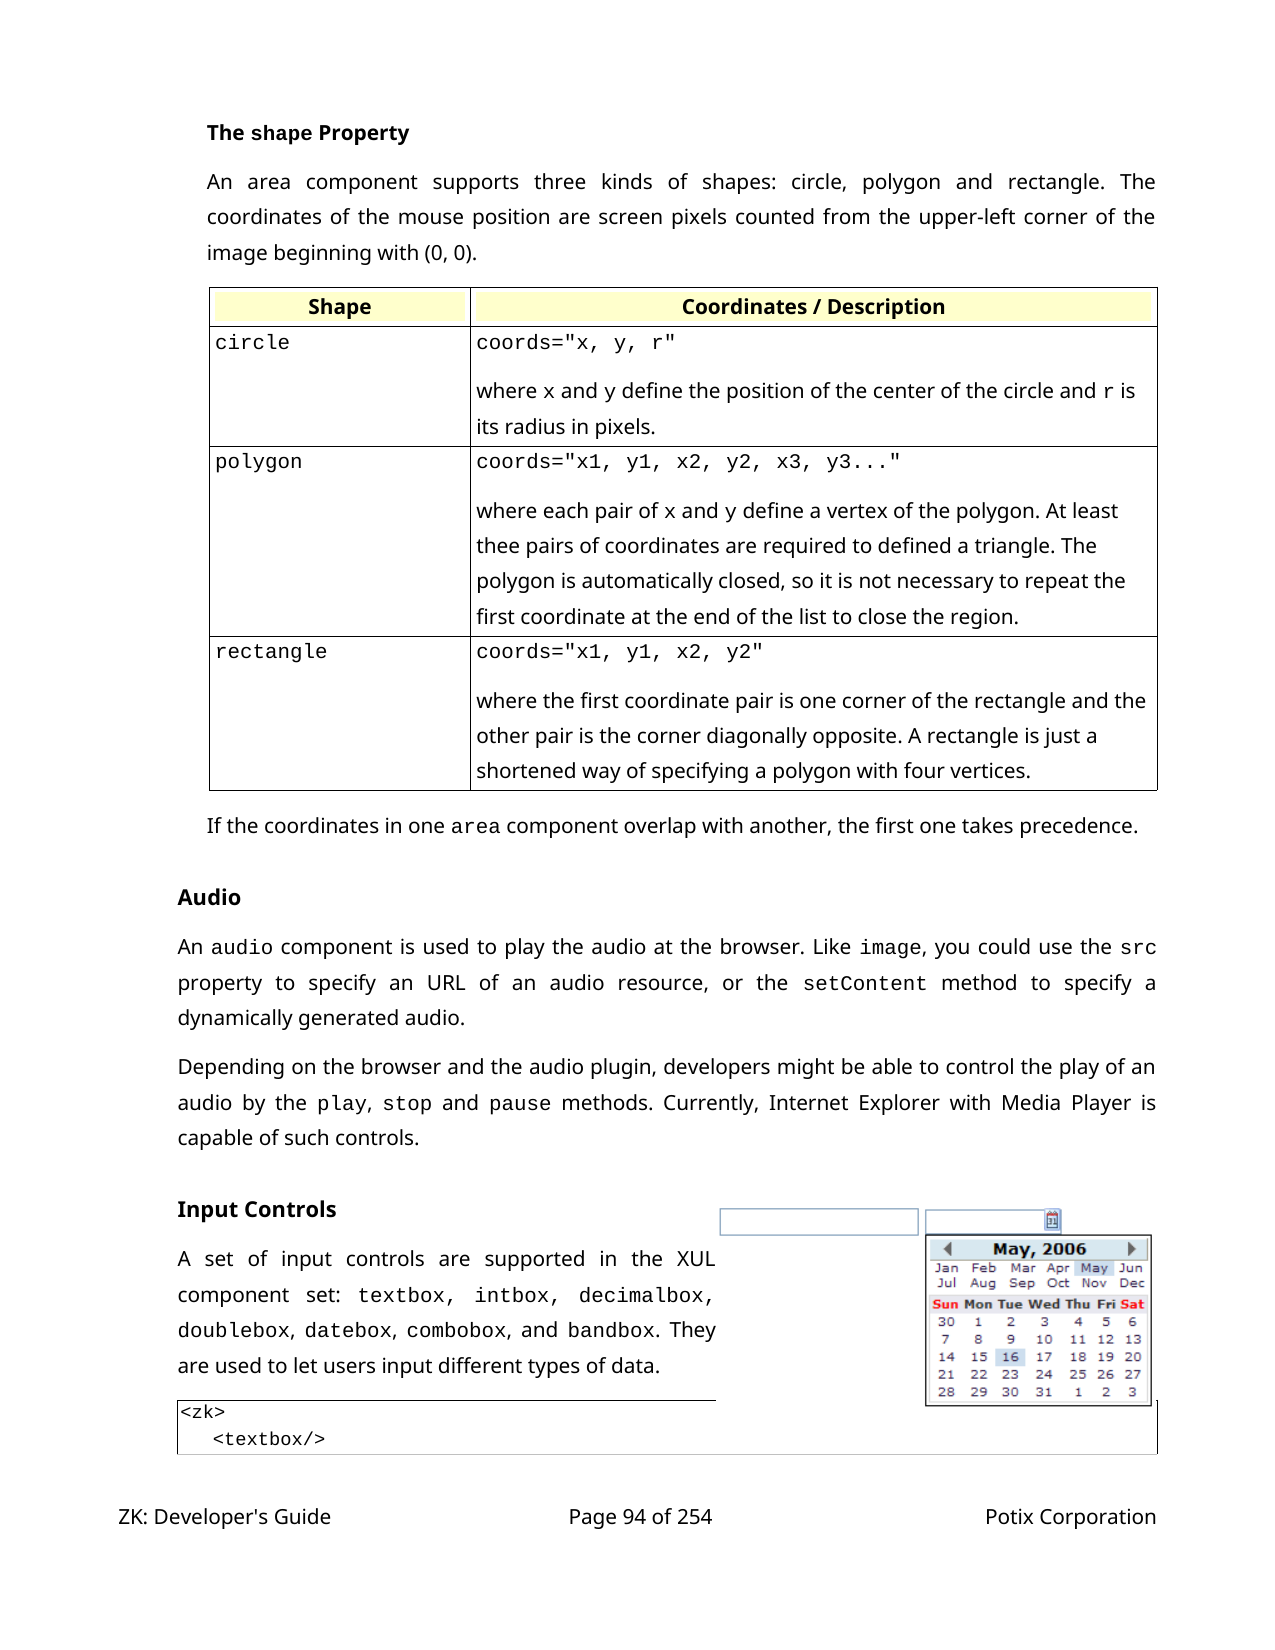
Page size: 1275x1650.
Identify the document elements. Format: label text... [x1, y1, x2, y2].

table_cell coords="x1, y1, x2, y2" where the first coordinate pair is one corner of the rectangle and the other pair is the corner diagonally opposite. A rectangle is just a shortened way of specifying a polygon with four vertices. [471, 637, 1157, 790]
table_cell circle [210, 327, 470, 446]
text A set of input controls are supported in the XUL component set: textbox, intbox, decimalbox, doublebox, datebox, combobox, and bandbox. They are used to let users input different types of data. [177, 1244, 716, 1379]
table_header Coordinates / Description [471, 288, 1157, 326]
subtitle Input Controls [177, 1194, 1157, 1224]
table_header Shape [210, 288, 470, 326]
subtitle Audio [177, 882, 1157, 912]
text An audio component is used to play the audio at the browser. Like image, you could use the src property to specify an URL of an audio resource, or the setContent method to specify a dynamically generated audio. [177, 932, 1157, 1032]
table_cell polygon [210, 447, 470, 636]
text <textbox/> [178, 1427, 1157, 1454]
text <zk> [178, 1401, 1157, 1424]
text An area component supports three kinds of shapes: circle, polygon and rectangle. The coordinates of the mouse position are screen pixels counted from the upper-left corner of the image beginning with (0, 0). [207, 167, 1157, 266]
table_cell rectangle [210, 637, 470, 790]
picture [716, 1202, 1157, 1409]
text If the coordinates in one area component overlap with another, the first one takes precedence. [207, 811, 1157, 839]
table_cell coords="x1, y1, x2, y2, x3, y3..." where each pair of x and y define a vertex of the polygon. At least thee pairs of coordinates are required to defined a triangle. The polygon is automatically closed, so it is not necessary to repeat the first coordinate at the end of the list to close the region. [471, 447, 1157, 636]
table_cell coords="x, y, r" where x and y define the position of the center of the circle and r is its radius in pixels. [471, 327, 1157, 446]
subtitle The shape Property [207, 118, 1157, 147]
text Depending on the browser and the audio plugin, developers might be able to control the play of an audio by the play, stop and pause methods. Currently, Internet Explorer with Media Player is capable of such controls. [177, 1052, 1157, 1151]
